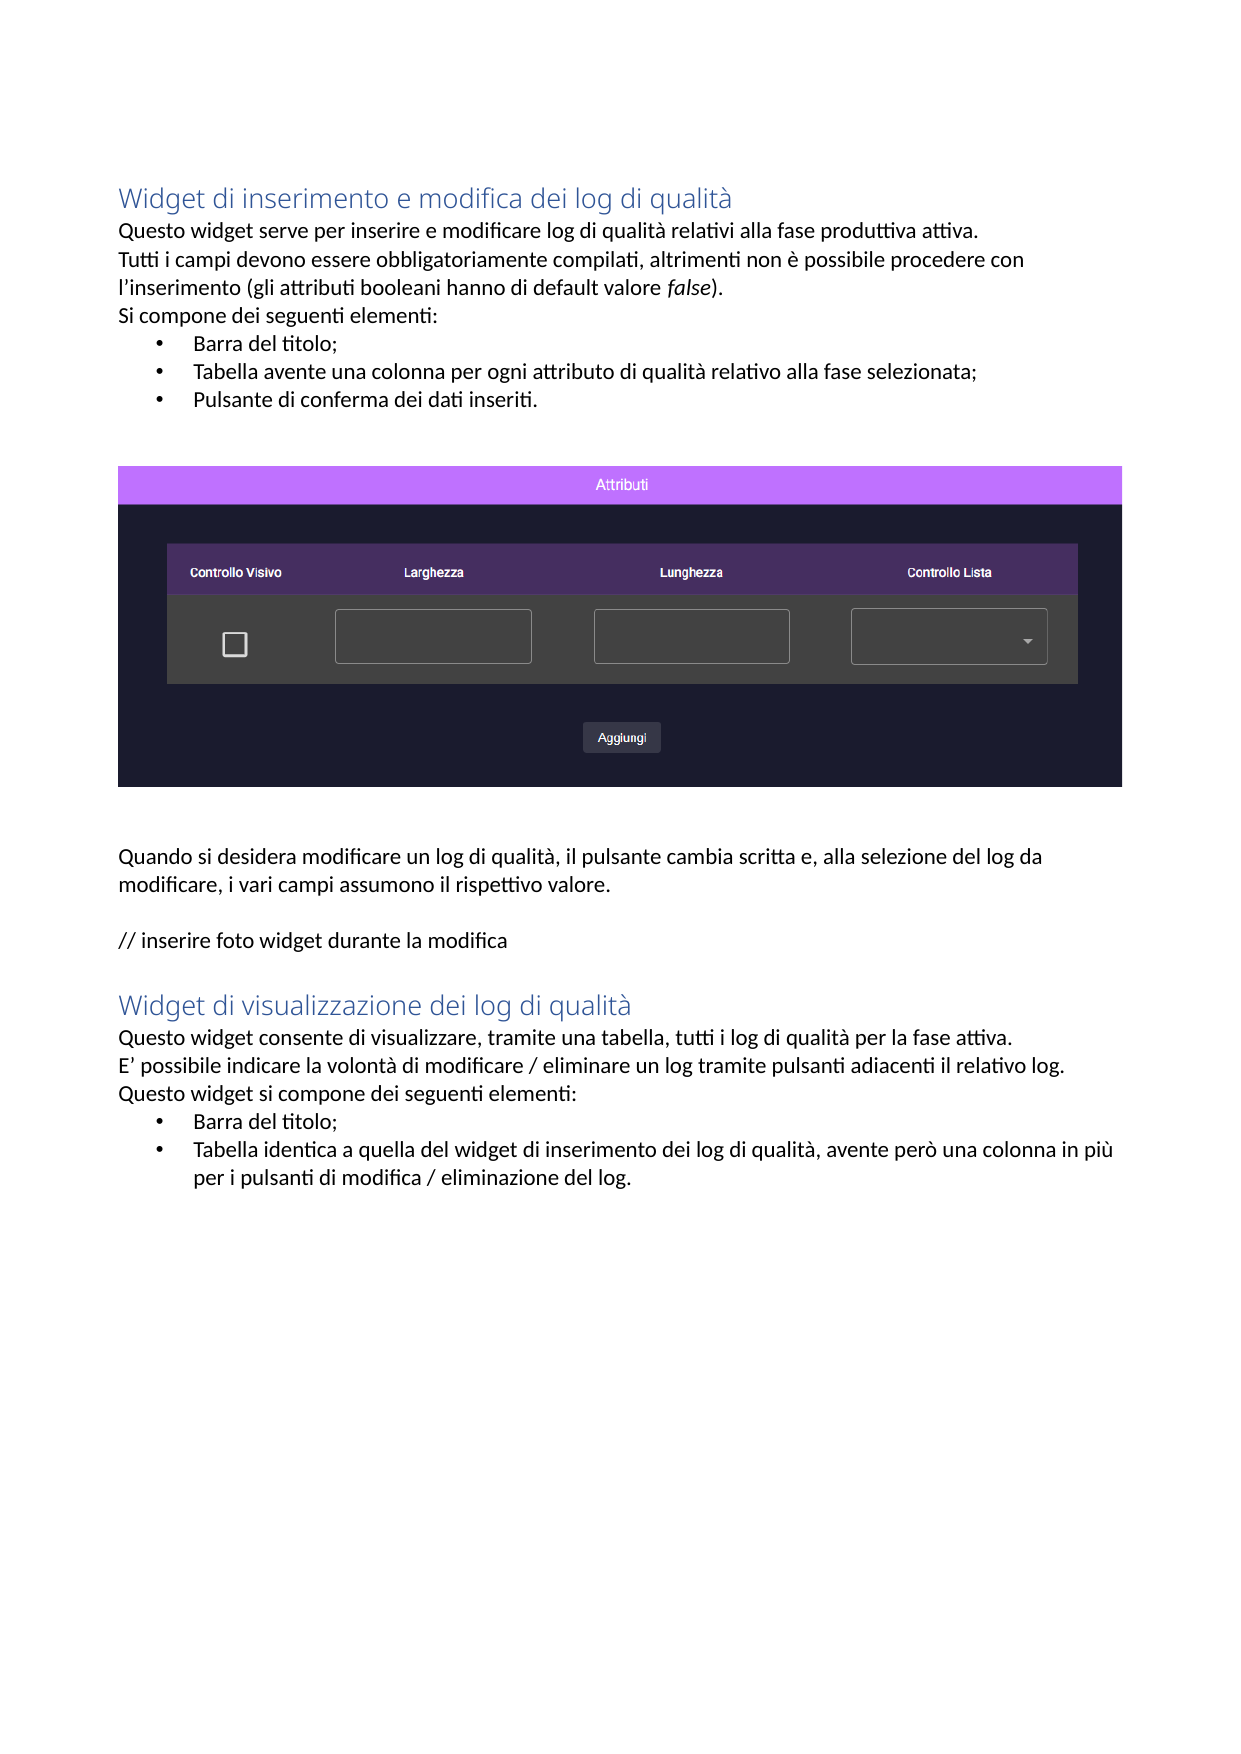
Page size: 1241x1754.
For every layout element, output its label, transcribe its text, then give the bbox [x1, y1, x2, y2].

subtitle Widget di visualizzazione dei log di qualità [118, 987, 1122, 1023]
picture [118, 466, 1123, 787]
text Si compone dei seguenti elementi: [118, 301, 1122, 329]
text Questo widget consente di visualizzare, tramite una tabella, tutti i log di qualità per la fase attiva. [118, 1023, 1122, 1051]
list Barra del titolo; [156, 329, 1122, 357]
text Tutti i campi devono essere obbligatoriamente compilati, altrimenti non è possibile procedere con l’inserimento (gli attributi booleani hanno di default valore false). [118, 245, 1122, 301]
list Barra del titolo; [156, 1107, 1122, 1136]
list Pulsante di conferma dei dati inseriti. [156, 385, 1122, 413]
text E’ possibile indicare la volontà di modificare / eliminare un log tramite pulsanti adiacenti il relativo log. [118, 1051, 1122, 1079]
text Questo widget si compone dei seguenti elementi: [118, 1079, 1122, 1107]
text Questo widget serve per inserire e modificare log di qualità relativi alla fase produttiva attiva. [118, 217, 1122, 245]
list Tabella avente una colonna per ogni attributo di qualità relativo alla fase selezionata; [156, 357, 1122, 385]
subtitle Widget di inserimento e modifica dei log di qualità [118, 180, 1122, 217]
text Quando si desidera modificare un log di qualità, il pulsante cambia scritta e, alla selezione del log da modificare, i vari campi assumono il rispettivo valore. [118, 842, 1122, 898]
text // inserire foto widget durante la modifica [118, 926, 1122, 954]
list Tabella identica a quella del widget di inserimento dei log di qualità, avente però una colonna in più per i pulsanti di modifica / eliminazione del log. [156, 1136, 1122, 1192]
